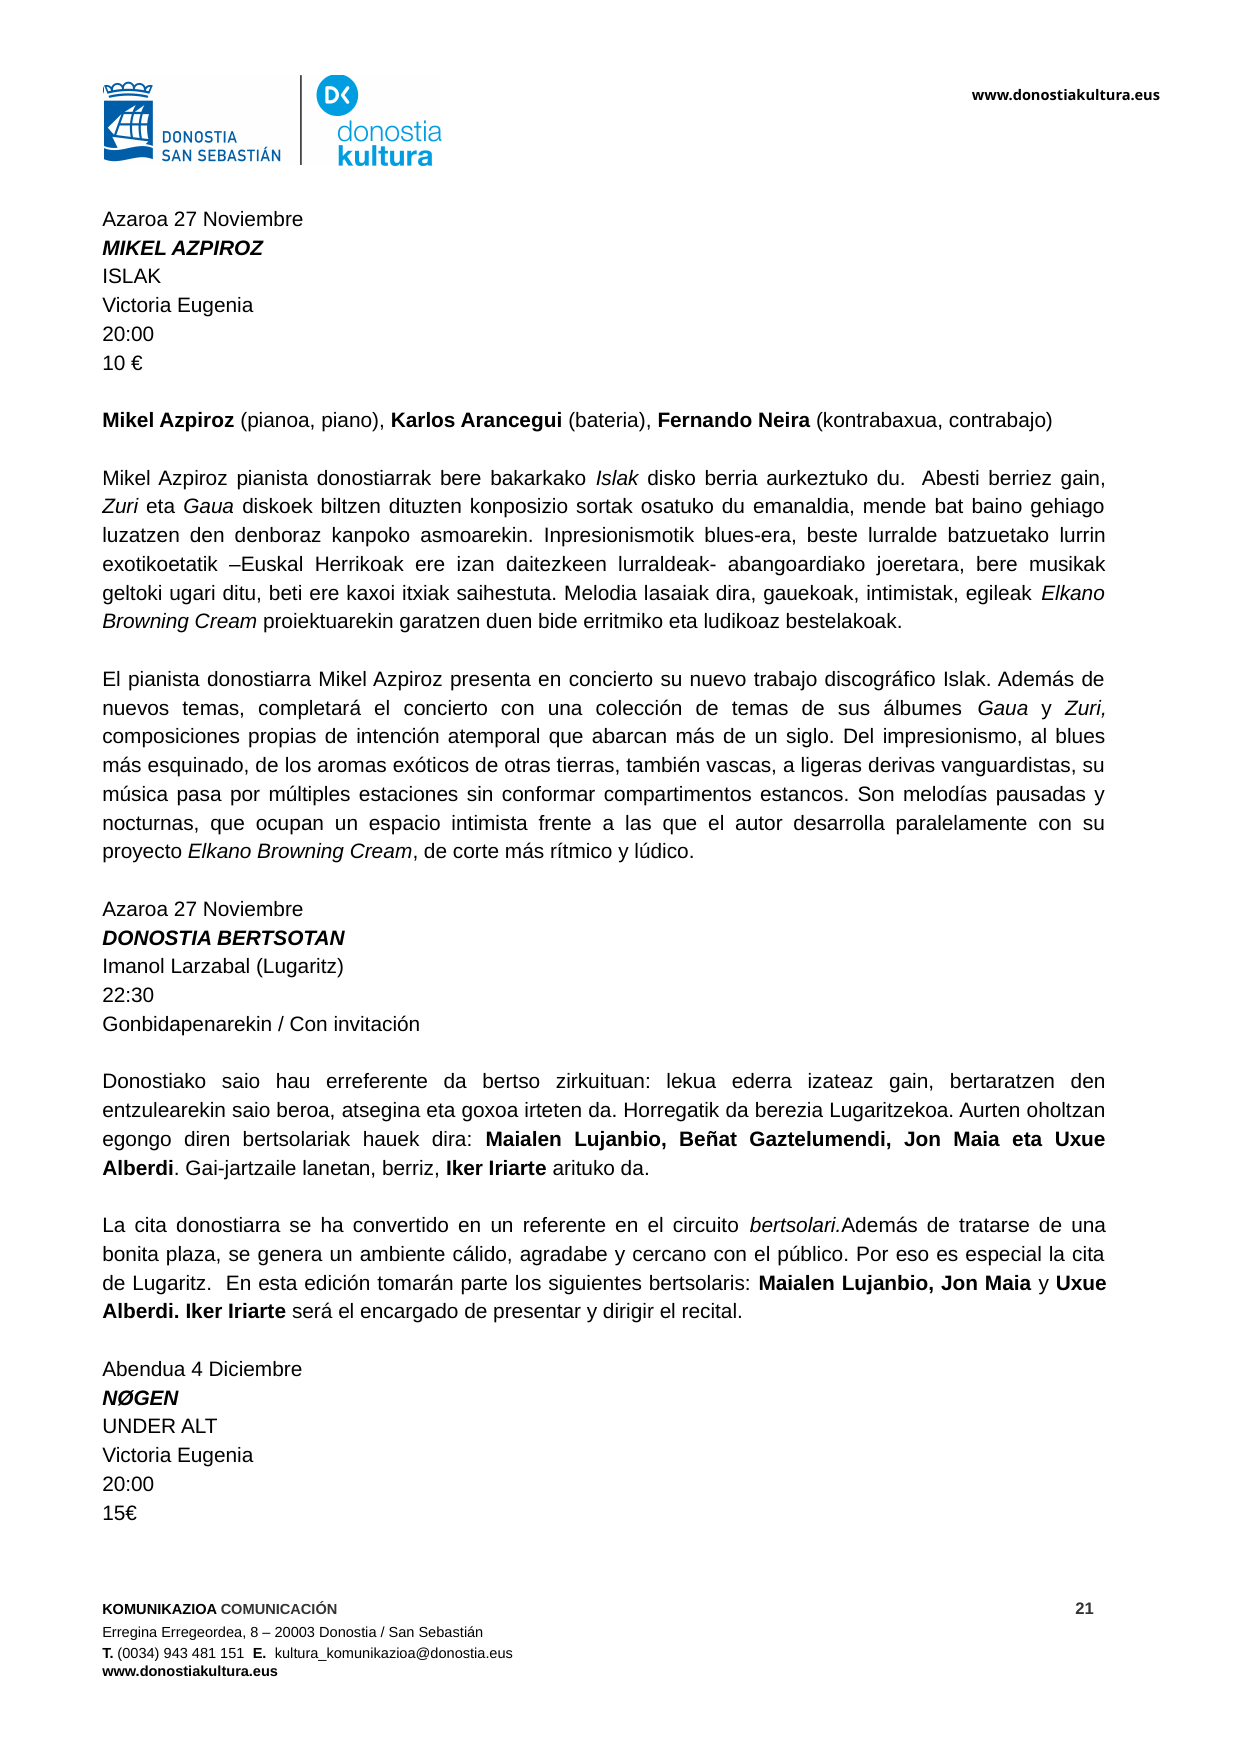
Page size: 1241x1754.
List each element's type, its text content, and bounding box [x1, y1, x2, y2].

text Mikel Azpiroz pianista donostiarrak bere bakarkako Islak disko berria aurkeztuko du. Abesti berriez gain, Zuri eta Gaua diskoek biltzen dituzten konposizio sortak osatuko du emanaldia, mende bat baino gehiago luzatzen den denboraz kanpoko asmoarekin. Inpresionismotik blues-era, beste lurralde batzuetako lurrin exotikoetatik –Euskal Herrikoak ere izan daitezkeen lurraldeak- abangoardiako joeretara, bere musikak geltoki ugari ditu, beti ere kaxoi itxiak saihestuta. Melodia lasaiak dira, gauekoak, intimistak, egileak Elkano Browning Cream proiektuarekin garatzen duen bide erritmiko eta ludikoaz bestelakoak. [102, 466, 1107, 633]
picture [342, 87, 348, 103]
text Mikel Azpiroz (pianoa, piano), Karlos Arancegui (bateria), Fernando Neira (kontrabaxua, contrabajo) [102, 408, 1107, 432]
text NØGEN [102, 1386, 1107, 1409]
text 22:30 [102, 983, 1107, 1007]
text Azaroa 27 Noviembre [102, 897, 1107, 921]
text MIKEL AZPIROZ [102, 236, 1107, 259]
text 15€ [102, 1501, 1107, 1524]
text ISLAK [102, 264, 1107, 288]
text 10 € [102, 351, 1107, 374]
text UNDER ALT [102, 1414, 1107, 1438]
text 20:00 [102, 322, 1107, 346]
text Abendua 4 Diciembre [102, 1357, 1107, 1381]
text Azaroa 27 Noviembre [102, 207, 1107, 231]
picture [326, 87, 338, 103]
text DONOSTIA BERTSOTAN [102, 926, 1107, 949]
text Donostiako saio hau erreferente da bertso zirkuituan: lekua ederra izateaz gain, bertaratzen den entzulearekin saio beroa, atsegina eta goxoa irteten da. Horregatik da berezia Lugaritzekoa. Aurten oholtzan egongo diren bertsolariak hauek dira: Maialen Lujanbio, Beñat Gaztelumendi, Jon Maia eta Uxue Alberdi. Gai-jartzaile lanetan, berriz, Iker Iriarte arituko da. [102, 1069, 1107, 1179]
text El pianista donostiarra Mikel Azpiroz presenta en concierto su nuevo trabajo discográfico Islak. Además de nuevos temas, completará el concierto con una colección de temas de sus álbumes Gaua y Zuri, composiciones propias de intención atemporal que abarcan más de un siglo. Del impresionismo, al blues más esquinado, de los aromas exóticos de otras tierras, también vascas, a ligeras derivas vanguardistas, su música pasa por múltiples estaciones sin conformar compartimentos estancos. Son melodías pausadas y nocturnas, que ocupan un espacio intimista frente a las que el autor desarrolla paralelamente con su proyecto Elkano Browning Cream, de corte más rítmico y lúdico. [102, 667, 1107, 863]
text Imanol Larzabal (Lugaritz) [102, 954, 1107, 978]
text Gonbidapenarekin / Con invitación [102, 1012, 1107, 1036]
text La cita donostiarra se ha convertido en un referente en el circuito bertsolari.Además de tratarse de una bonita plaza, se genera un ambiente cálido, agradabe y cercano con el público. Por eso es especial la cita de Lugaritz. En esta edición tomarán parte los siguientes bertsolaris: Maialen Lujanbio, Jon Maia y Uxue Alberdi. Iker Iriarte será el encargado de presentar y dirigir el recital. [102, 1213, 1107, 1323]
text Victoria Eugenia [102, 1443, 1107, 1467]
text Victoria Eugenia [102, 293, 1107, 317]
text 20:00 [102, 1472, 1107, 1496]
picture [104, 75, 442, 166]
